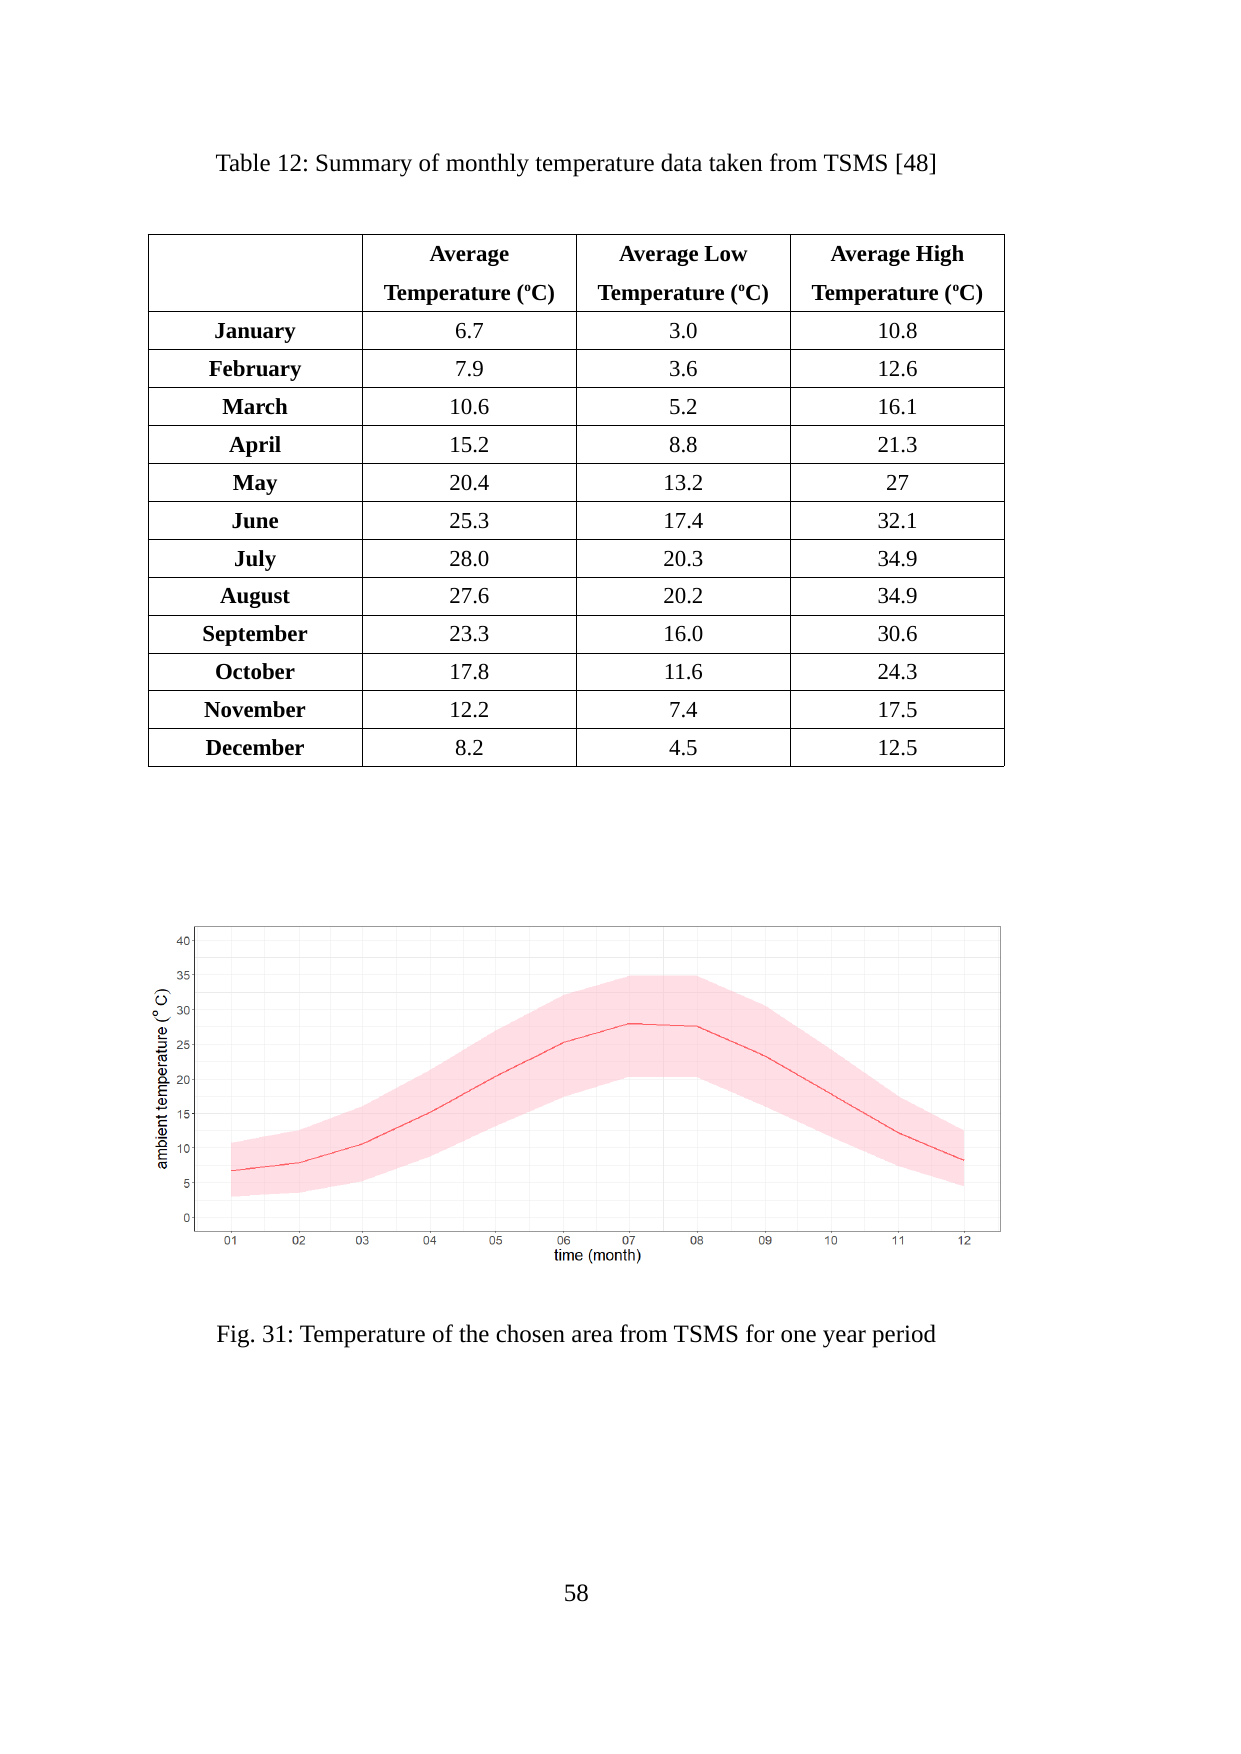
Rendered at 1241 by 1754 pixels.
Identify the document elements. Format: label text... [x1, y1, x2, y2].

table_cell 10.6 [363, 388, 576, 425]
table_cell 30.6 [791, 616, 1004, 652]
table_header Average High Temperature (oC) [791, 235, 1004, 311]
table_cell May [149, 464, 362, 501]
table_cell 3.0 [577, 312, 790, 349]
table_cell 7.4 [577, 691, 790, 728]
table_cell 25.3 [363, 502, 576, 539]
table_cell February [149, 350, 362, 387]
table_cell 20.4 [363, 464, 576, 501]
table_cell 7.9 [363, 350, 576, 387]
table_cell 12.2 [363, 691, 576, 728]
table_cell 12.5 [791, 729, 1004, 766]
table_cell 17.5 [791, 691, 1004, 728]
table_cell September [149, 616, 362, 652]
table_cell 3.6 [577, 350, 790, 387]
table_cell 32.1 [791, 502, 1004, 539]
table_header [149, 235, 362, 311]
table_cell 8.8 [577, 426, 790, 463]
table_cell 34.9 [791, 578, 1004, 614]
table_cell 4.5 [577, 729, 790, 766]
table_cell 16.1 [791, 388, 1004, 425]
table_cell 13.2 [577, 464, 790, 501]
table_cell 10.8 [791, 312, 1004, 349]
table_cell August [149, 578, 362, 614]
table_cell 20.2 [577, 578, 790, 614]
table_cell 15.2 [363, 426, 576, 463]
table_cell 20.3 [577, 540, 790, 577]
table_cell 24.3 [791, 654, 1004, 690]
table_cell October [149, 654, 362, 690]
table_cell 27.6 [363, 578, 576, 614]
table_cell 16.0 [577, 616, 790, 652]
text Fig. 31: Temperature of the chosen area from TSMS for one year period [148, 1319, 1004, 1348]
table_header Average Temperature (oC) [363, 235, 576, 311]
table_cell 8.2 [363, 729, 576, 766]
table_cell 5.2 [577, 388, 790, 425]
table_cell June [149, 502, 362, 539]
picture [147, 923, 1005, 1266]
table_header Average Low Temperature (oC) [577, 235, 790, 311]
table_cell 6.7 [363, 312, 576, 349]
table_cell December [149, 729, 362, 766]
table_cell 12.6 [791, 350, 1004, 387]
table_cell March [149, 388, 362, 425]
table_cell 28.0 [363, 540, 576, 577]
table_cell 17.4 [577, 502, 790, 539]
table_cell 11.6 [577, 654, 790, 690]
table_cell January [149, 312, 362, 349]
table_cell 17.8 [363, 654, 576, 690]
table_cell July [149, 540, 362, 577]
text Table 12: Summary of monthly temperature data taken from TSMS [48] [148, 148, 1004, 176]
table_cell November [149, 691, 362, 728]
table_cell April [149, 426, 362, 463]
table_cell 23.3 [363, 616, 576, 652]
table_cell 34.9 [791, 540, 1004, 577]
table_cell 27 [791, 464, 1004, 501]
table_cell 21.3 [791, 426, 1004, 463]
